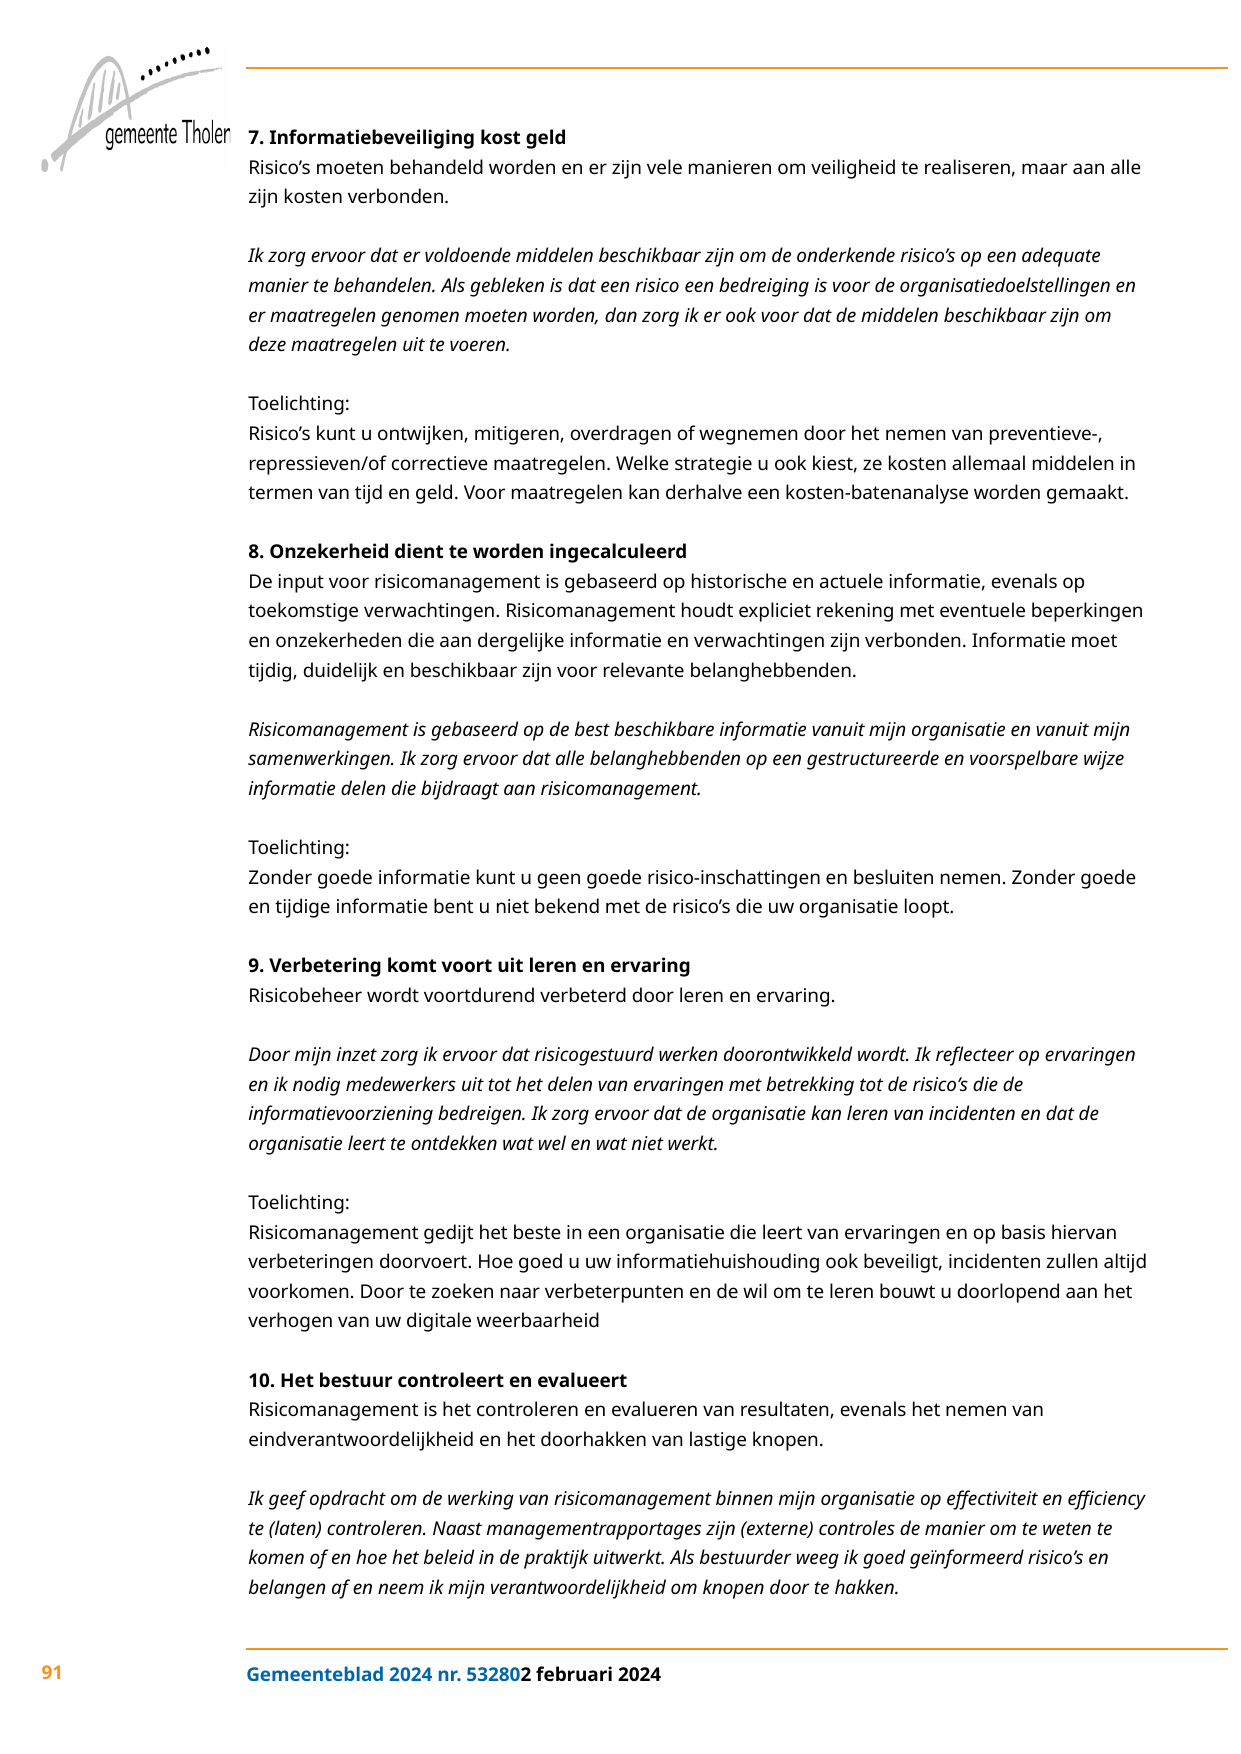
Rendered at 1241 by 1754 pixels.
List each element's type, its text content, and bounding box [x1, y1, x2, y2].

text Risicomanagement is gebaseerd op de best beschikbare informatie vanuit mijn organisatie en vanuit mijn samenwerkingen. Ik zorg ervoor dat alle belanghebbenden op een gestructureerde en voorspelbare wijze informatie delen die bijdraagt aan risicomanagement. [248, 716, 1152, 801]
text De input voor risicomanagement is gebaseerd op historische en actuele informatie, evenals op toekomstige verwachtingen. Risicomanagement houdt expliciet rekening met eventuele beperkingen en onzekerheden die aan dergelijke informatie en verwachtingen zijn verbonden. Informatie moet tijdig, duidelijk en beschikbaar zijn voor relevante belanghebbenden. [248, 568, 1152, 683]
text 7. Informatiebeveiliging kost geld [248, 124, 1152, 150]
text Risicobeheer wordt voortdurend verbeterd door leren en ervaring. [248, 982, 1152, 1008]
text Toelichting: [248, 834, 1152, 860]
text 10. Het bestuur controleert en evalueert [248, 1367, 1152, 1393]
text Risicomanagement is het controleren en evalueren van resultaten, evenals het nemen van eindverantwoordelijkheid en het doorhakken van lastige knopen. [248, 1396, 1152, 1452]
text Ik zorg ervoor dat er voldoende middelen beschikbaar zijn om de onderkende risico’s op een adequate manier te behandelen. Als gebleken is dat een risico een bedreiging is voor de organisatiedoelstellingen en er maatregelen genomen moeten worden, dan zorg ik er ook voor dat de middelen beschikbaar zijn om deze maatregelen uit te voeren. [248, 243, 1152, 357]
text Toelichting: [248, 391, 1152, 416]
text Door mijn inzet zorg ik ervoor dat risicogestuurd werken doorontwikkeld wordt. Ik reflecteer op ervaringen en ik nodig medewerkers uit tot het delen van ervaringen met betrekking tot de risico’s die de informatievoorziening bedreigen. Ik zorg ervoor dat de organisatie kan leren van incidenten en dat de organisatie leert te ontdekken wat wel en wat niet werkt. [248, 1041, 1152, 1156]
text 9. Verbetering komt voort uit leren en ervaring [248, 953, 1152, 978]
text Zonder goede informatie kunt u geen goede risico-inschattingen en besluiten nemen. Zonder goede en tijdige informatie bent u niet bekend met de risico’s die uw organisatie loopt. [248, 864, 1152, 919]
text Risico’s moeten behandeld worden en er zijn vele manieren om veiligheid te realiseren, maar aan alle zijn kosten verbonden. [248, 154, 1152, 209]
picture [41, 47, 231, 172]
text Ik geef opdracht om de werking van risicomanagement binnen mijn organisatie op effectiviteit en efficiency te (laten) controleren. Naast managementrapportages zijn (externe) controles de manier om te weten te komen of en hoe het beleid in de praktijk uitwerkt. Als bestuurder weeg ik goed geïnformeerd risico’s en belangen af en neem ik mijn verantwoordelijkheid om knopen door te hakken. [248, 1485, 1152, 1600]
text Toelichting: [248, 1189, 1152, 1215]
text Risico’s kunt u ontwijken, mitigeren, overdragen of wegnemen door het nemen van preventieve-, repressieven/of correctieve maatregelen. Welke strategie u ook kiest, ze kosten allemaal middelen in termen van tijd en geld. Voor maatregelen kan derhalve een kosten-batenanalyse worden gemaakt. [248, 420, 1152, 505]
text Risicomanagement gedijt het beste in een organisatie die leert van ervaringen en op basis hiervan verbeteringen doorvoert. Hoe goed u uw informatiehuishouding ook beveiligt, incidenten zullen altijd voorkomen. Door te zoeken naar verbeterpunten en de wil om te leren bouwt u doorlopend aan het verhogen van uw digitale weerbaarheid [248, 1219, 1152, 1333]
text 8. Onzekerheid dient te worden ingecalculeerd [248, 538, 1152, 564]
